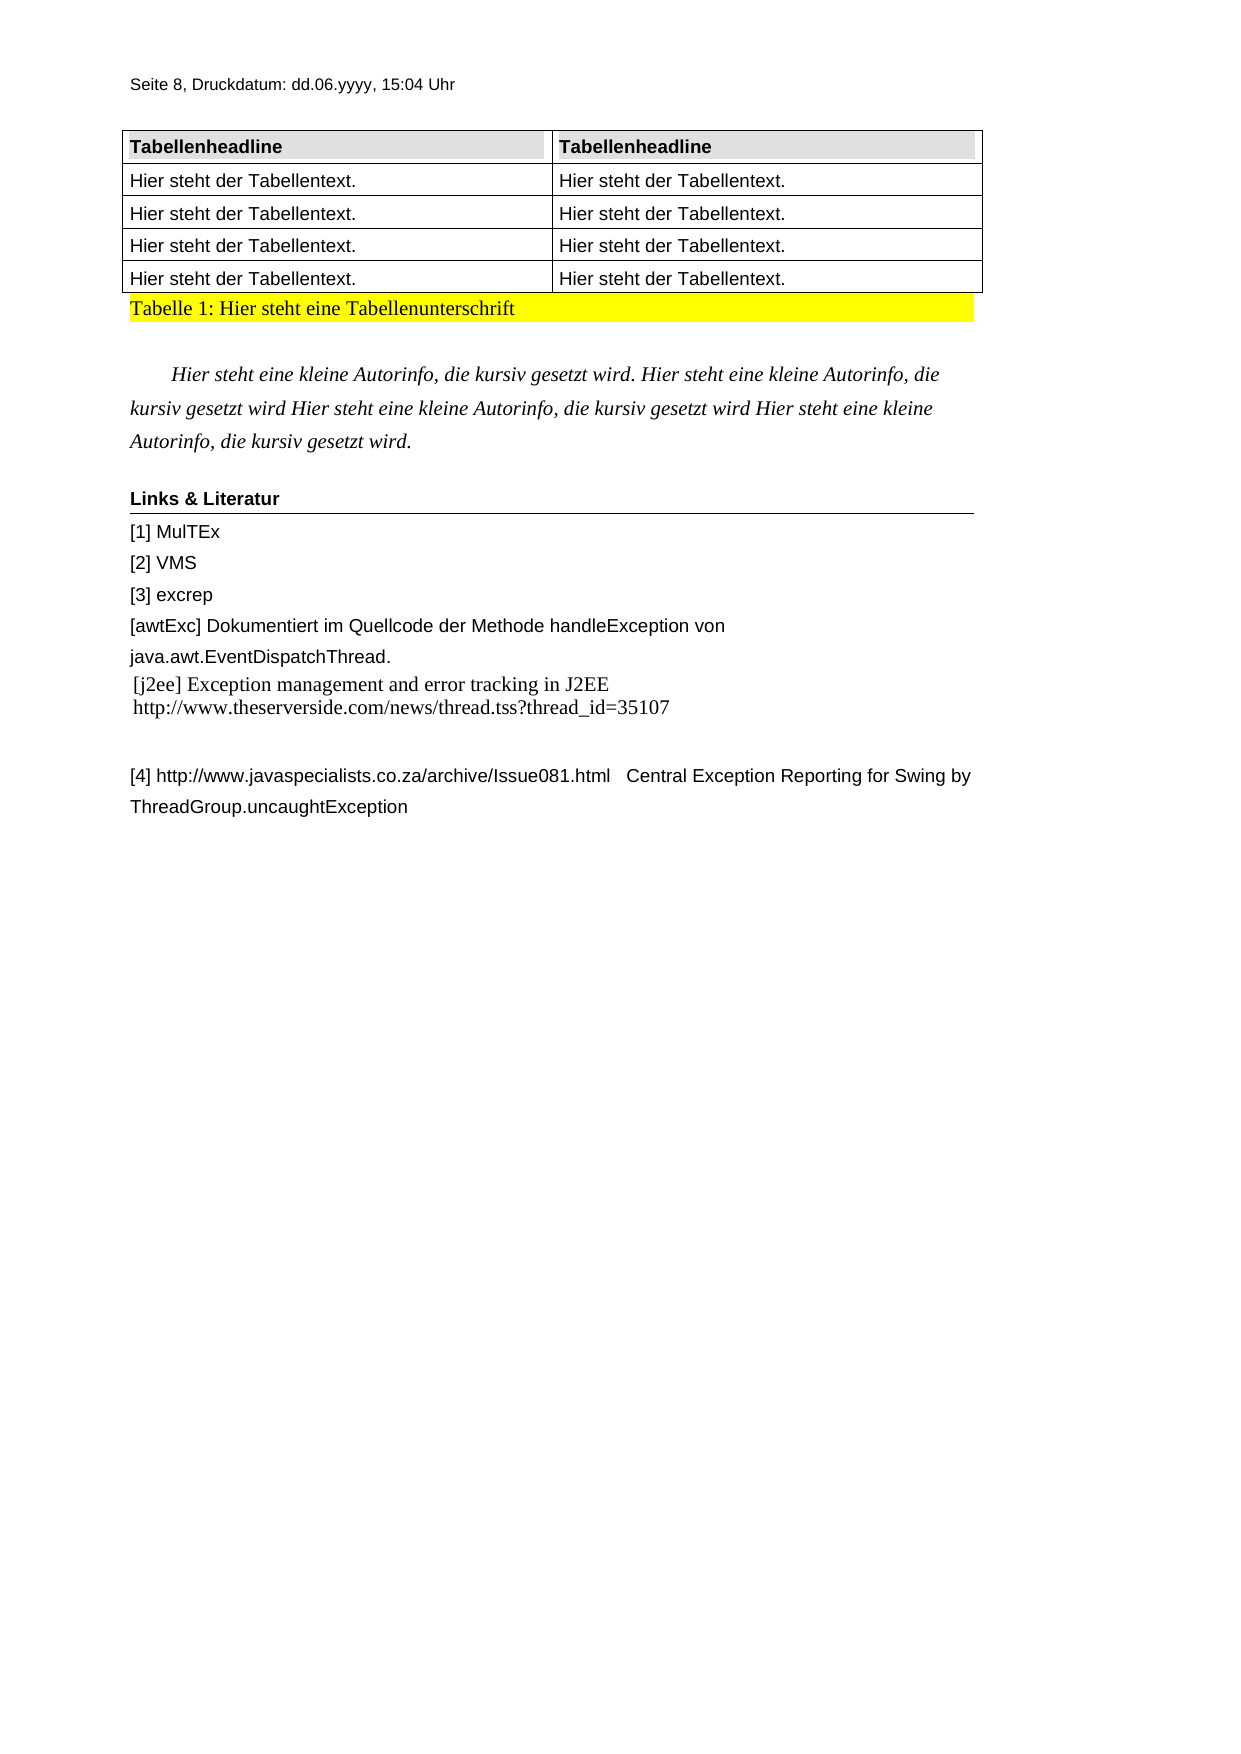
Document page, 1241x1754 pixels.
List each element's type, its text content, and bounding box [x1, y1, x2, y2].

table_header [j2ee] Exception management and error tracking in J2EE http://www.theserverside.com/news/thread.tss?thread_id=35107 [130, 670, 974, 722]
text [1] MulTEx [130, 514, 974, 545]
table_cell [130, 722, 974, 726]
table_cell Hier steht der Tabellentext. [553, 196, 982, 228]
table_cell Hier steht der Tabellentext. [123, 196, 552, 228]
table_cell Hier steht der Tabellentext. [553, 261, 982, 292]
text Tabelle 1: Hier steht eine Tabellenunterschrift [130, 293, 974, 322]
table_cell Hier steht der Tabellentext. [123, 261, 552, 292]
text [awtExc] Dokumentiert im Quellcode der Methode handleException von java.awt.EventDispatchThread. [130, 607, 974, 670]
text Links & Literatur [130, 480, 974, 513]
table_header Tabellenheadline [553, 131, 982, 163]
table_cell Hier steht der Tabellentext. [123, 229, 552, 260]
text [2] VMS [130, 545, 974, 576]
text [4] http://www.javaspecialists.co.za/archive/Issue081.html Central Exception Reporting for Swing by ThreadGroup.uncaughtException [130, 758, 974, 820]
table_cell Hier steht der Tabellentext. [553, 164, 982, 195]
text Hier steht eine kleine Autorinfo, die kursiv gesetzt wird. Hier steht eine kleine Autorinfo, die kursiv gesetzt wird Hier steht eine kleine Autorinfo, die kursiv gesetzt wird Hier steht eine kleine Autorinfo, die kursiv gesetzt wird. [130, 355, 974, 455]
table_cell Hier steht der Tabellentext. [553, 229, 982, 260]
text [3] excrep [130, 576, 974, 607]
table_cell Hier steht der Tabellentext. [123, 164, 552, 195]
table_header Tabellenheadline [123, 131, 552, 163]
